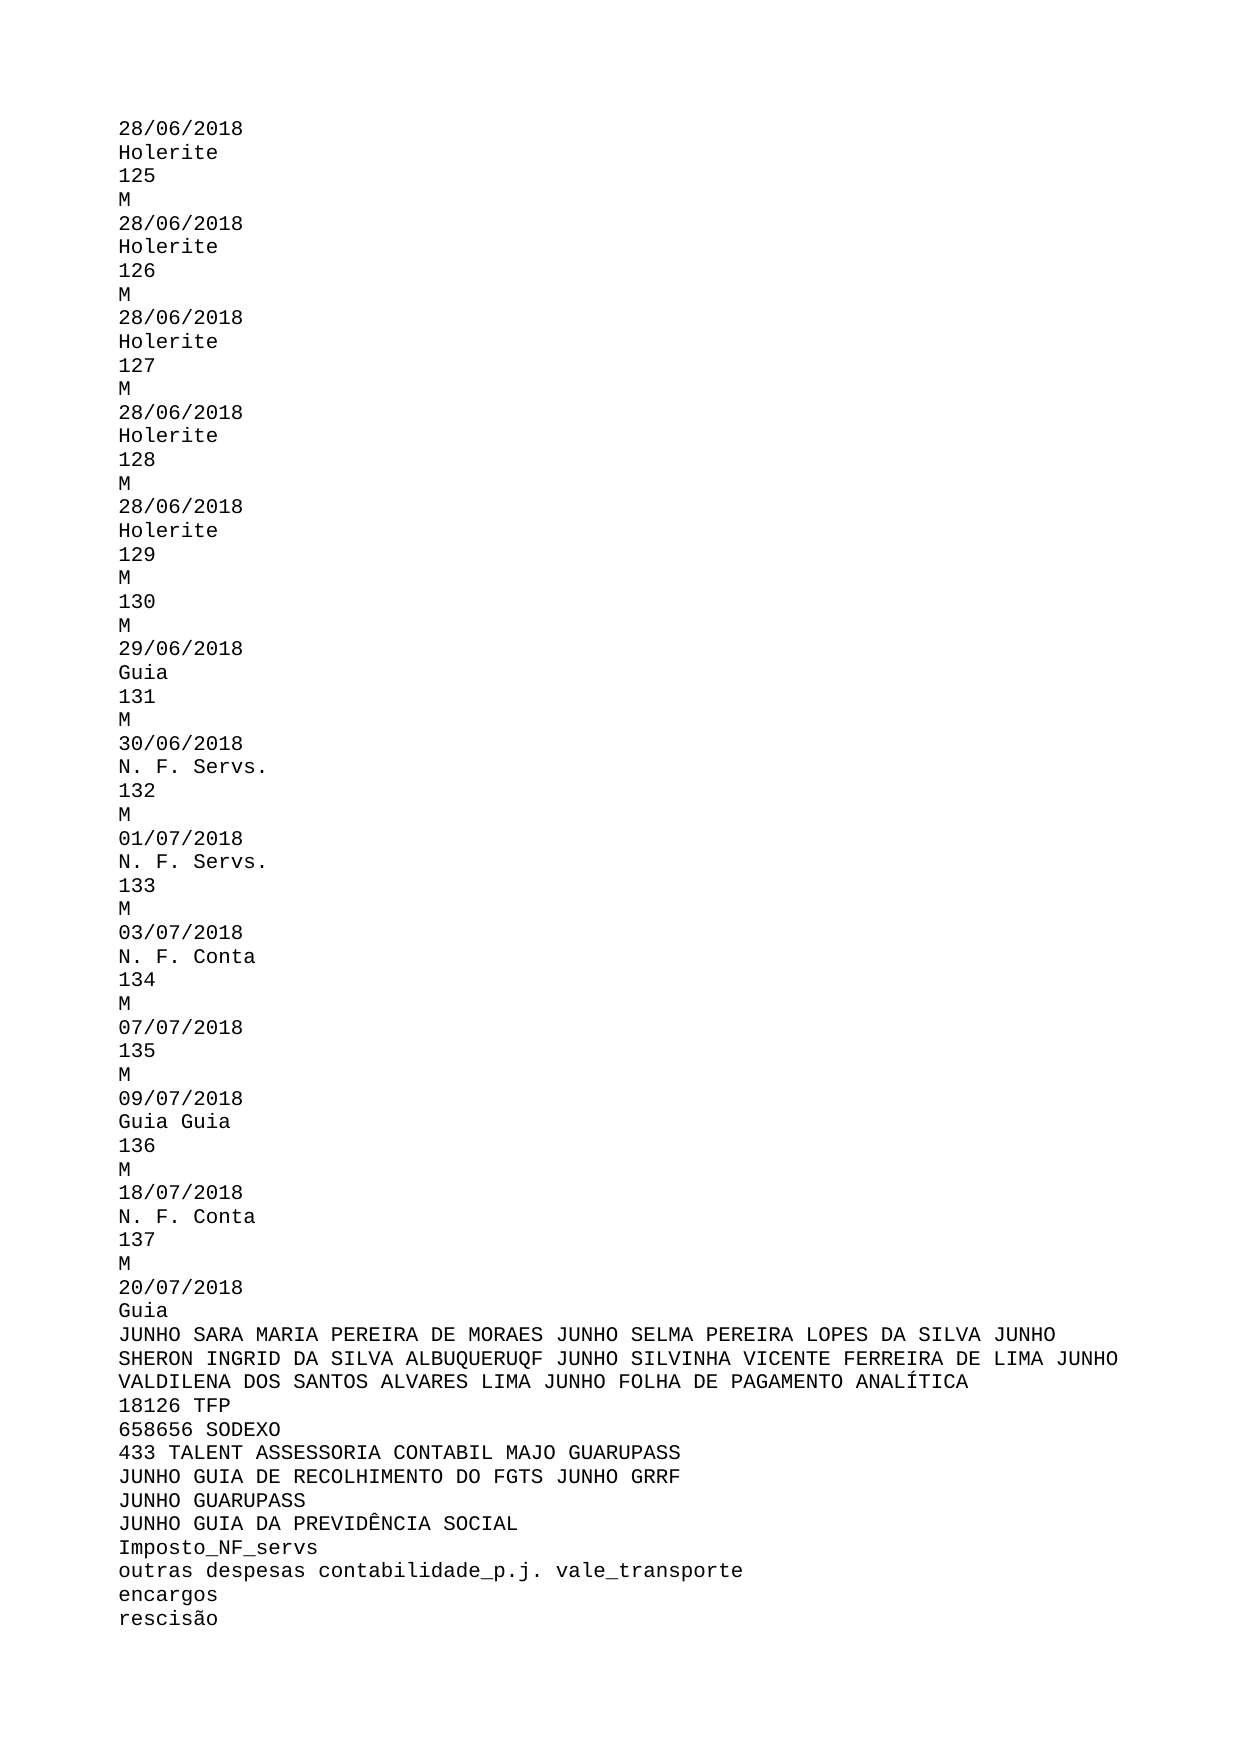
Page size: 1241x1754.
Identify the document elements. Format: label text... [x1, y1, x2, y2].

text 01/07/2018 [118, 827, 1122, 851]
text 125 [118, 165, 1122, 189]
text M [118, 804, 1122, 827]
text 28/06/2018 [118, 118, 1122, 142]
text JUNHO SARA MARIA PEREIRA DE MORAES JUNHO SELMA PEREIRA LOPES DA SILVA JUNHO SHERON INGRID DA SILVA ALBUQUERUQF JUNHO SILVINHA VICENTE FERREIRA DE LIMA JUNHO VALDILENA DOS SANTOS ALVARES LIMA JUNHO FOLHA DE PAGAMENTO ANALÍTICA [118, 1324, 1122, 1395]
text N. F. Servs. [118, 851, 1122, 875]
text 658656 SODEXO [118, 1419, 1122, 1442]
text 18126 TFP [118, 1395, 1122, 1419]
text outras despesas contabilidade_p.j. vale_transporte [118, 1561, 1122, 1584]
text N. F. Conta [118, 946, 1122, 969]
text JUNHO GUARUPASS [118, 1489, 1122, 1513]
text 28/06/2018 [118, 496, 1122, 520]
text Holerite [118, 520, 1122, 544]
text 130 [118, 591, 1122, 615]
text 433 TALENT ASSESSORIA CONTABIL MAJO GUARUPASS [118, 1442, 1122, 1466]
text Imposto_NF_servs [118, 1537, 1122, 1561]
text JUNHO GUIA DE RECOLHIMENTO DO FGTS JUNHO GRRF [118, 1466, 1122, 1489]
text M [118, 709, 1122, 733]
text Holerite [118, 142, 1122, 165]
text 28/06/2018 [118, 402, 1122, 426]
text 03/07/2018 [118, 922, 1122, 946]
text M [118, 567, 1122, 591]
text M [118, 1253, 1122, 1277]
text M [118, 284, 1122, 307]
text 132 [118, 780, 1122, 804]
text Guia [118, 1300, 1122, 1324]
text 129 [118, 544, 1122, 567]
text 136 [118, 1135, 1122, 1158]
text 133 [118, 875, 1122, 898]
text M [118, 473, 1122, 496]
text M [118, 378, 1122, 402]
text 20/07/2018 [118, 1277, 1122, 1300]
text 137 [118, 1229, 1122, 1253]
text M [118, 1158, 1122, 1182]
text rescisão [118, 1608, 1122, 1631]
text 09/07/2018 [118, 1088, 1122, 1111]
text 127 [118, 354, 1122, 378]
text 07/07/2018 [118, 1017, 1122, 1040]
text 30/06/2018 [118, 733, 1122, 757]
text 18/07/2018 [118, 1182, 1122, 1206]
text Guia Guia [118, 1111, 1122, 1135]
text JUNHO GUIA DA PREVIDÊNCIA SOCIAL [118, 1513, 1122, 1537]
text M [118, 993, 1122, 1017]
text encargos [118, 1584, 1122, 1608]
text 131 [118, 686, 1122, 709]
text 126 [118, 260, 1122, 284]
text 28/06/2018 [118, 213, 1122, 236]
text Holerite [118, 426, 1122, 449]
text Guia [118, 662, 1122, 686]
text 128 [118, 449, 1122, 473]
text M [118, 1064, 1122, 1088]
text Holerite [118, 331, 1122, 354]
text M [118, 189, 1122, 213]
text 134 [118, 969, 1122, 993]
text M [118, 615, 1122, 638]
text 28/06/2018 [118, 307, 1122, 331]
text 135 [118, 1040, 1122, 1064]
text Holerite [118, 236, 1122, 260]
text N. F. Servs. [118, 757, 1122, 780]
text M [118, 898, 1122, 922]
text 29/06/2018 [118, 638, 1122, 662]
text N. F. Conta [118, 1206, 1122, 1229]
